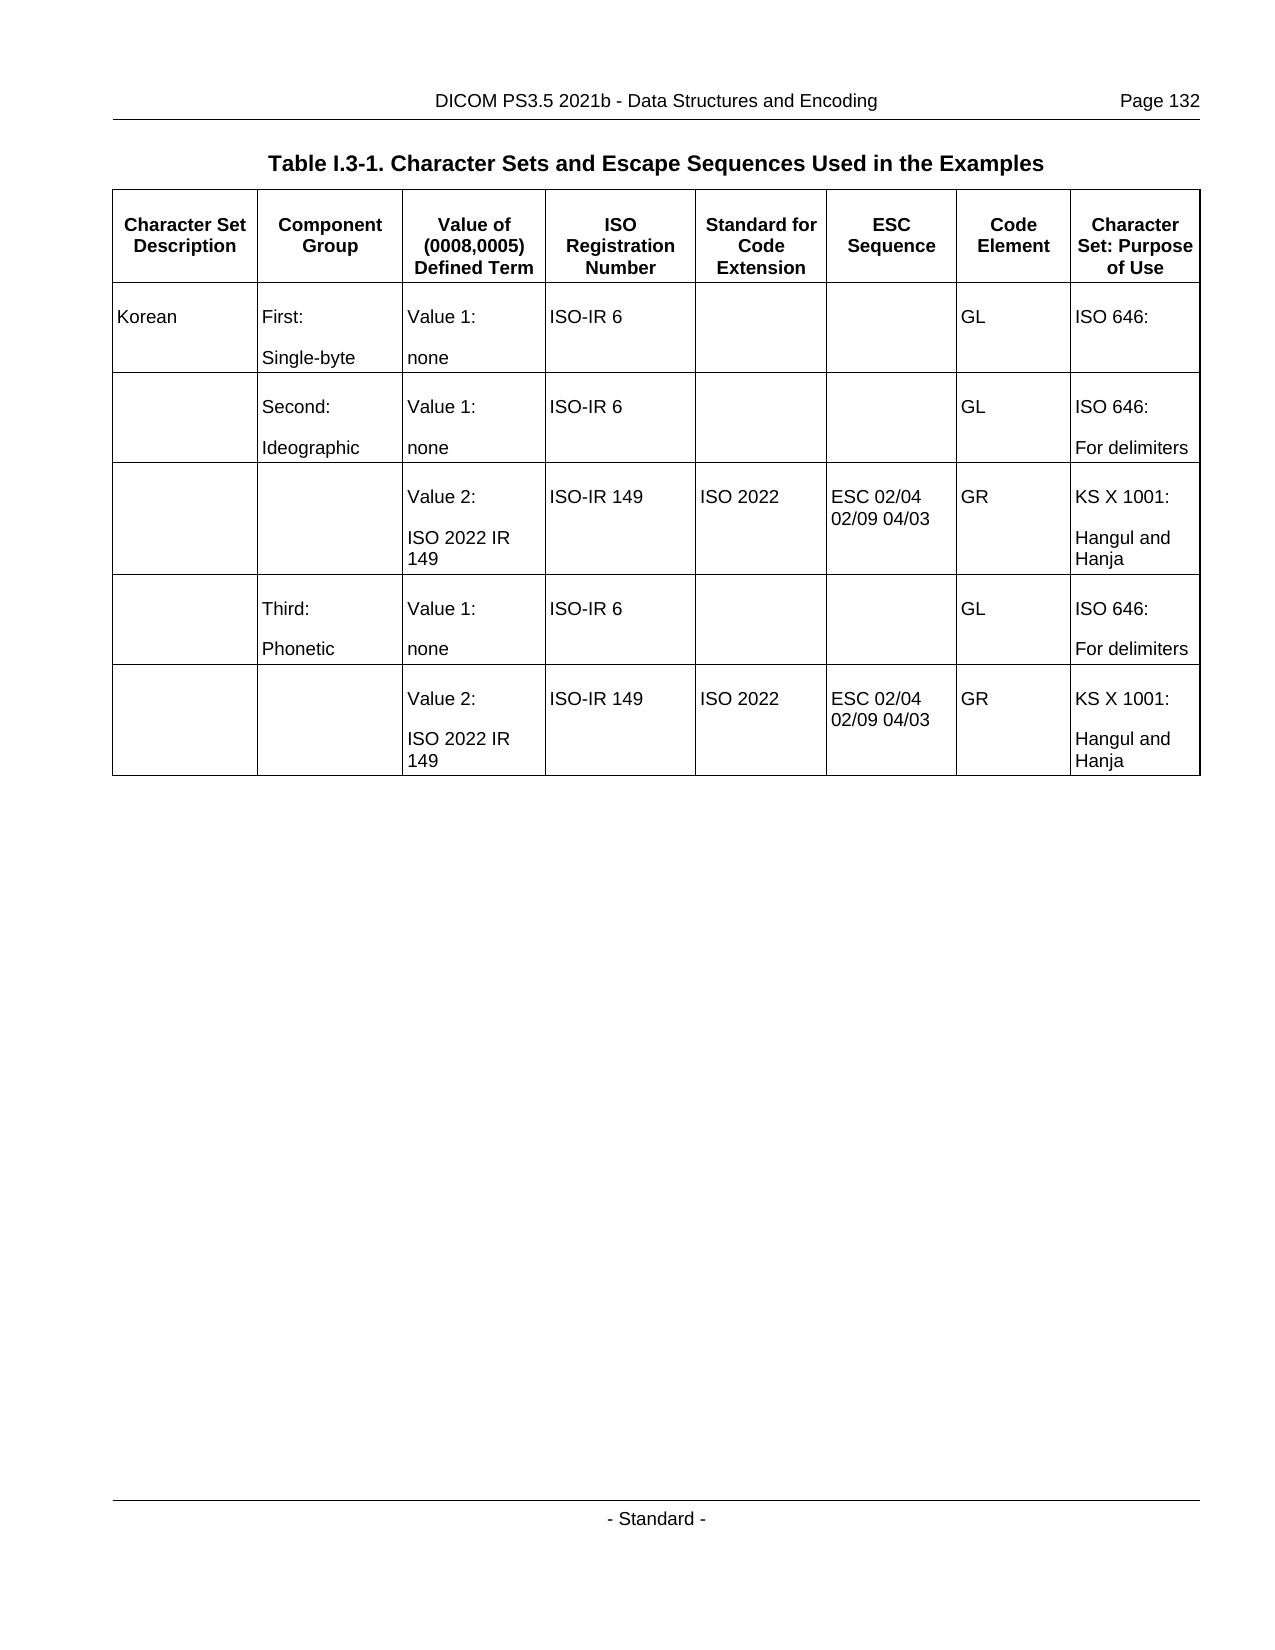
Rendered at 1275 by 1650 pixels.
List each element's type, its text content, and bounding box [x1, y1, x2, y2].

table_cell ESC 02/04 02/09 04/03 [827, 463, 956, 574]
table_cell ISO-IR 6 [546, 283, 695, 372]
table_cell GL [957, 575, 1070, 664]
table_cell ISO-IR 149 [546, 463, 695, 574]
table_cell GL [957, 283, 1070, 372]
table_cell ISO-IR 149 [546, 665, 695, 775]
table_cell ISO 646: For delimiters [1071, 373, 1199, 462]
table_cell [696, 373, 826, 462]
table_cell [113, 463, 257, 574]
table_cell Value 1: none [403, 373, 545, 462]
table_cell Korean [113, 283, 257, 372]
table_cell ISO 2022 [696, 665, 826, 775]
table_cell [113, 665, 257, 775]
table_cell [696, 283, 826, 372]
table_cell [696, 575, 826, 664]
table_header Character Set Description [113, 190, 257, 282]
text Table I.3-1. Character Sets and Escape Sequences Used in the Examples [112, 150, 1200, 176]
table_header Character Set: Purpose of Use [1071, 190, 1199, 282]
table_cell Value 1: none [403, 283, 545, 372]
table_cell [827, 373, 956, 462]
table_cell ESC 02/04 02/09 04/03 [827, 665, 956, 775]
table_cell [113, 575, 257, 664]
table_cell First: Single-byte [258, 283, 402, 372]
table_header Component Group [258, 190, 402, 282]
table_cell [258, 463, 402, 574]
table_cell Value 2: ISO 2022 IR 149 [403, 665, 545, 775]
table_header Value of (0008,0005) Defined Term [403, 190, 545, 282]
table_header ISO Registration Number [546, 190, 695, 282]
table_cell KS X 1001: Hangul and Hanja [1071, 463, 1199, 574]
table_cell [258, 665, 402, 775]
table_cell ISO 646: [1071, 283, 1199, 372]
table_cell GR [957, 665, 1070, 775]
table_cell GR [957, 463, 1070, 574]
table_cell Third: Phonetic [258, 575, 402, 664]
table_cell ISO 2022 [696, 463, 826, 574]
table_cell GL [957, 373, 1070, 462]
table_cell [827, 575, 956, 664]
table_header ESC Sequence [827, 190, 956, 282]
table_cell Second: Ideographic [258, 373, 402, 462]
table_cell ISO-IR 6 [546, 575, 695, 664]
table_cell [827, 283, 956, 372]
table_cell KS X 1001: Hangul and Hanja [1071, 665, 1199, 775]
table_cell ISO 646: For delimiters [1071, 575, 1199, 664]
table_cell ISO-IR 6 [546, 373, 695, 462]
table_cell Value 2: ISO 2022 IR 149 [403, 463, 545, 574]
table_header Standard for Code Extension [696, 190, 826, 282]
table_cell Value 1: none [403, 575, 545, 664]
table_header Code Element [957, 190, 1070, 282]
table_cell [113, 373, 257, 462]
